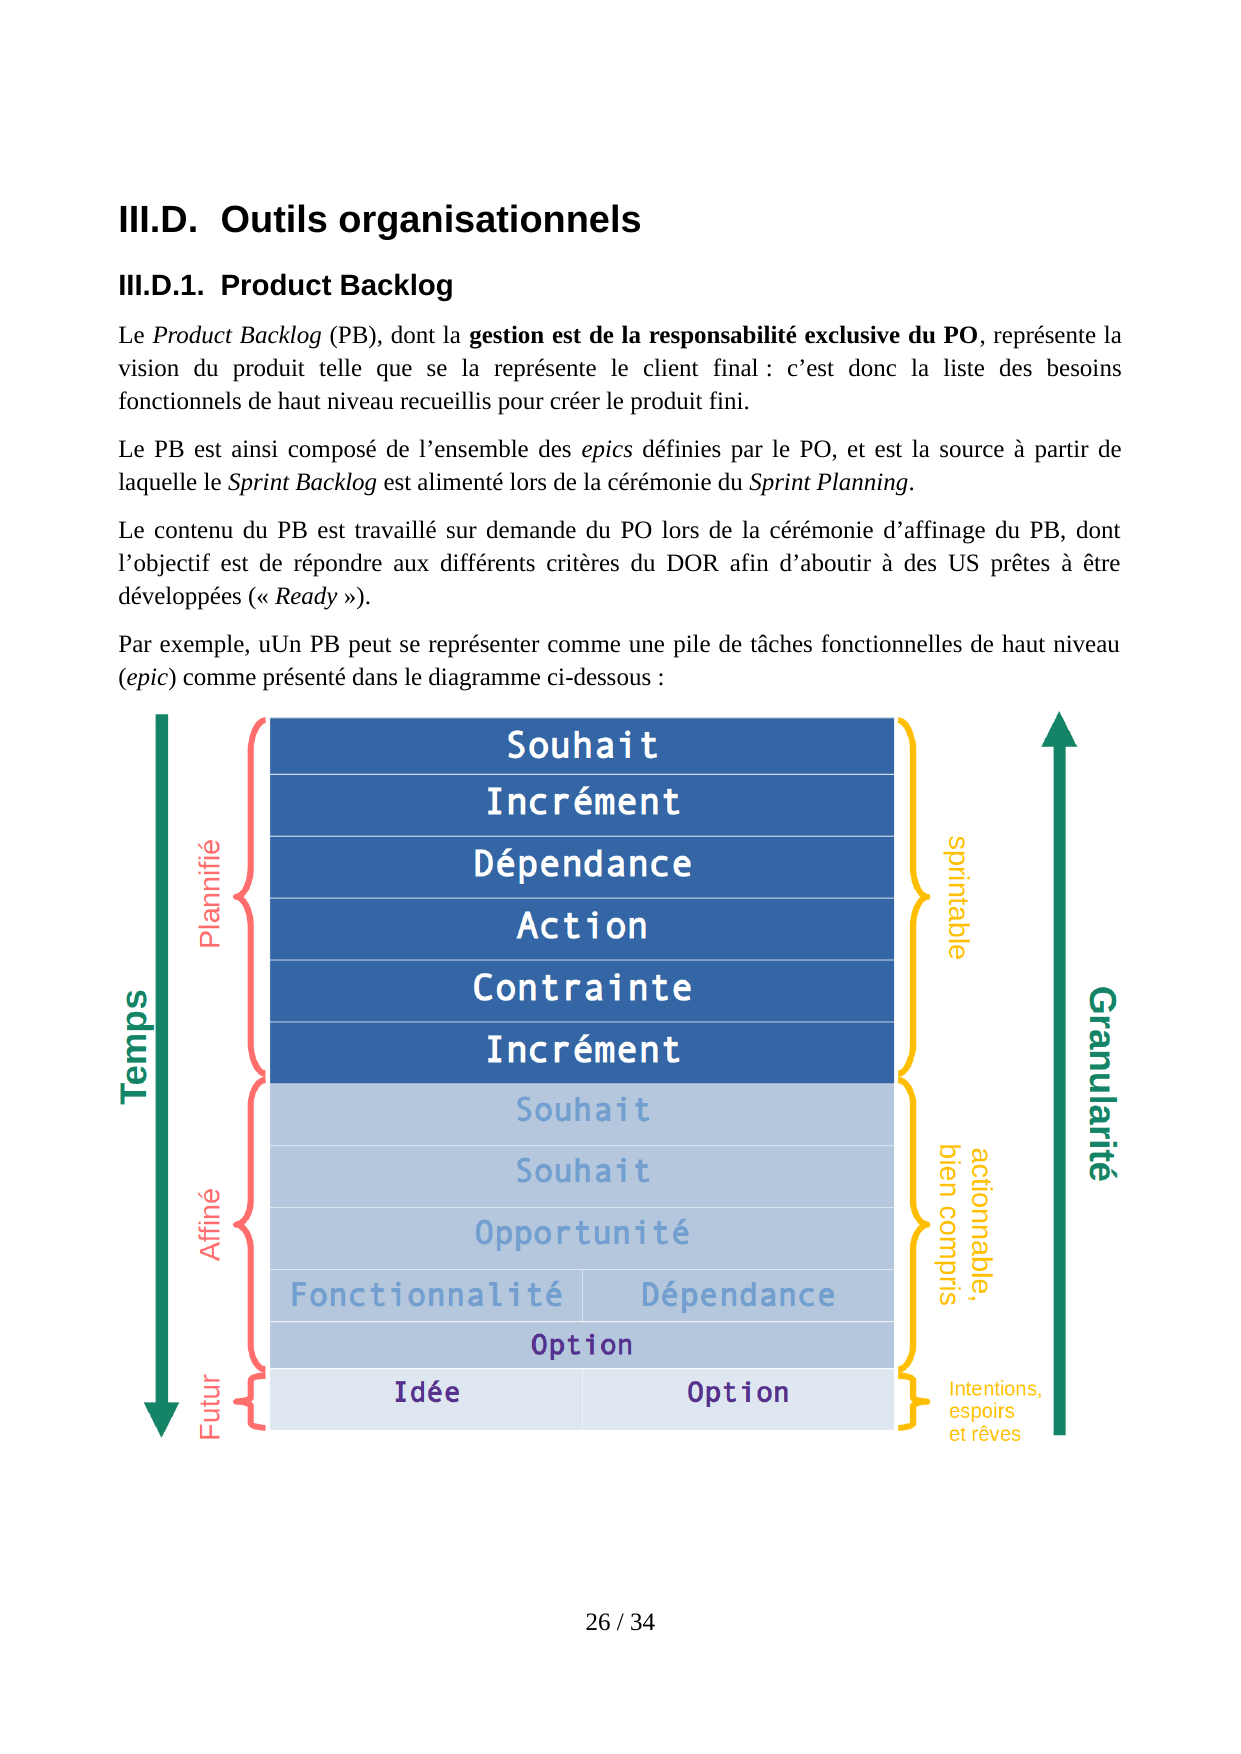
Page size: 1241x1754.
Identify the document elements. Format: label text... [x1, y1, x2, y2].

text Par exemple, uUn PB peut se représenter comme une pile de tâches fonctionnelles de haut niveau (epic) comme présenté dans le diagramme ci-dessous : [118, 629, 1122, 690]
text Le PB est ainsi composé de l’ensemble des epics définies par le PO, et est la source à partir de laquelle le Sprint Backlog est alimenté lors de la cérémonie du Sprint Planning. [118, 434, 1122, 496]
picture [118, 709, 1123, 1446]
text Le Product Backlog (PB), dont la gestion est de la responsabilité exclusive du PO, représente la vision du produit telle que se la représente le client final : c’est donc la liste des besoins fonctionnels de haut niveau recueillis pour créer le produit fini. [118, 320, 1122, 415]
text Le contenu du PB est travaillé sur demande du PO lors de la cérémonie d’affinage du PB, dont l’objectif est de répondre aux différents critères du DOR afin d’aboutir à des US prêtes à être développées (« Ready »). [118, 515, 1122, 609]
subtitle Product Backlog [118, 268, 1122, 302]
subtitle Outils organisationnels [118, 197, 1122, 241]
